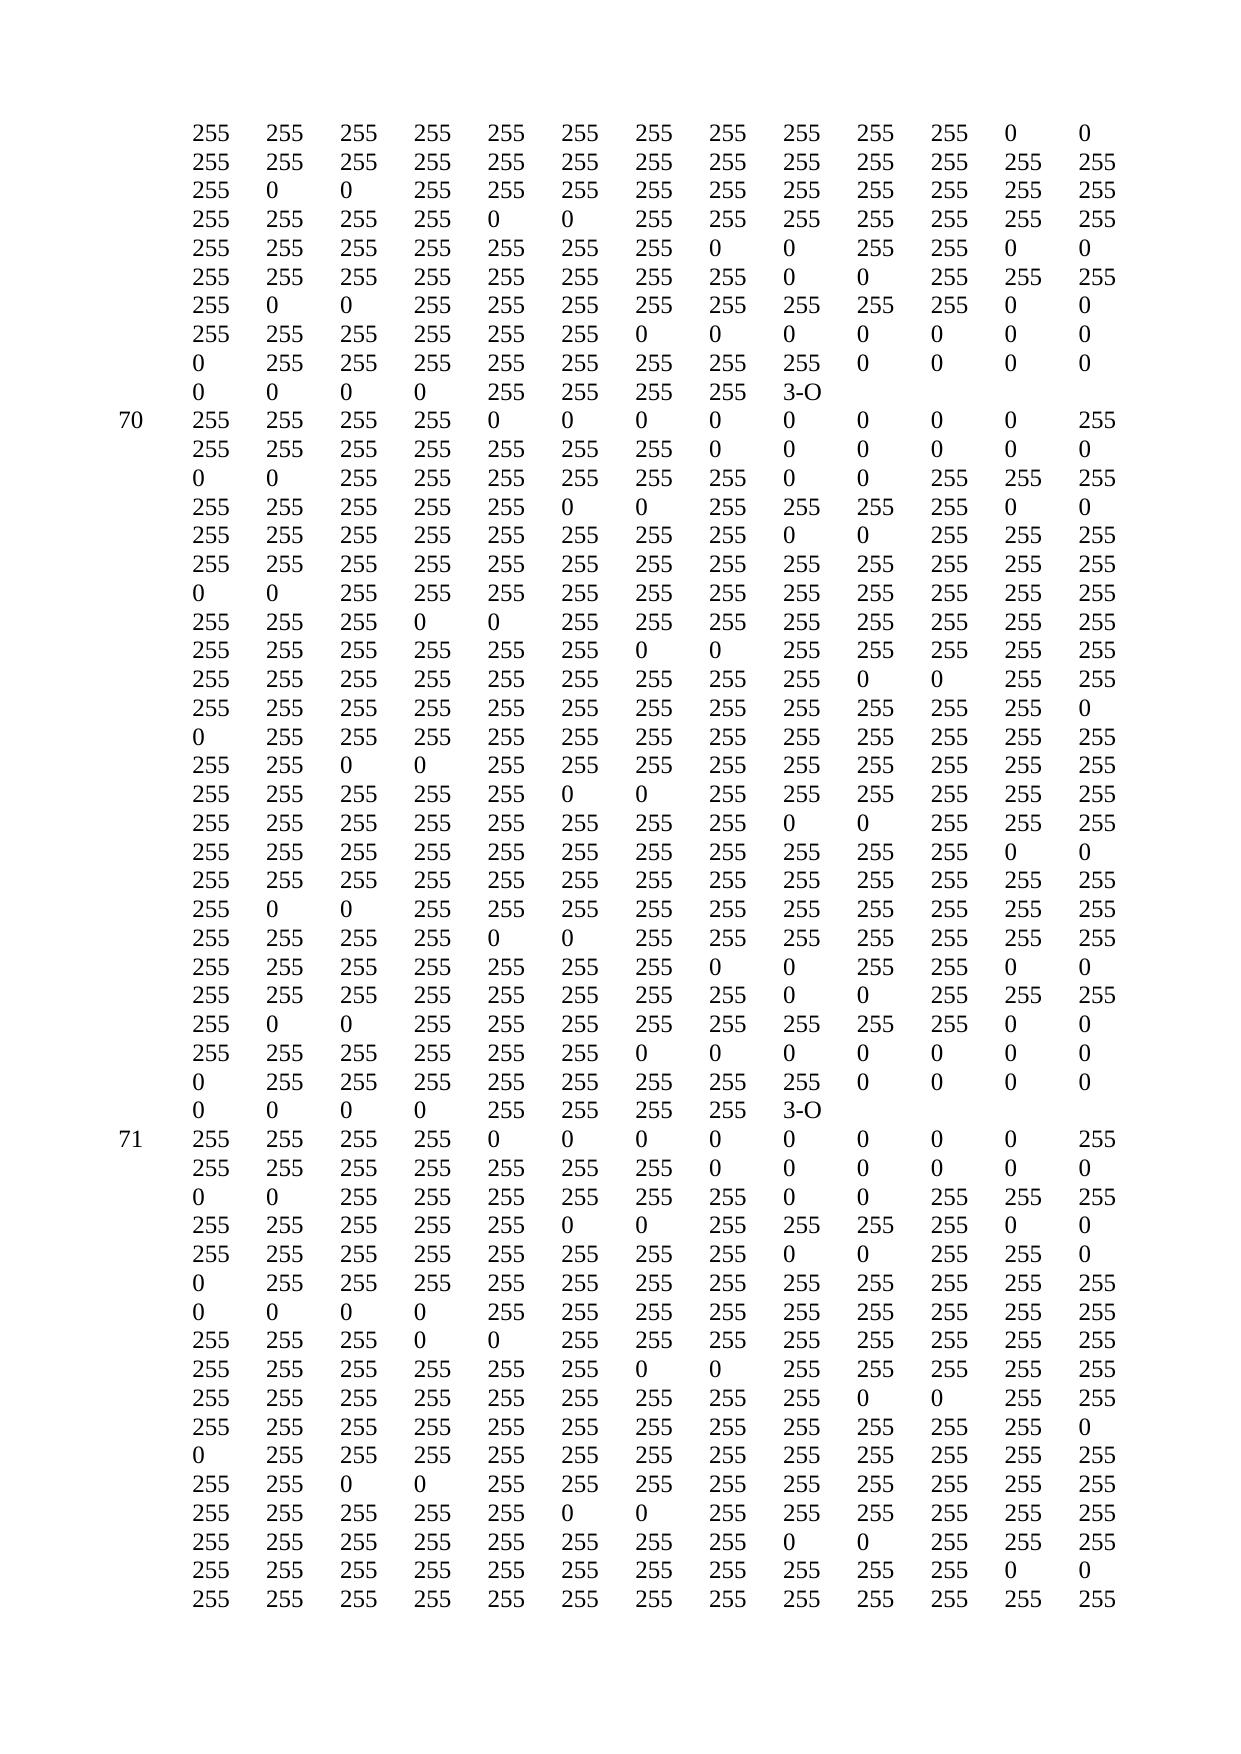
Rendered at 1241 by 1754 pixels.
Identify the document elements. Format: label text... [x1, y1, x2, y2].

text 70 255 255 255 255 0 0 0 0 0 0 0 0 255 255 255 255 255 255 255 255 0 0 0 0 0 0 0 0 255 255 255 255 255 255 0 0 255 255 255 255 255 255 255 255 0 0 255 255 255 255 0 0 255 255 255 255 255 255 255 255 0 0 255 255 255 255 255 255 255 255 255 255 255 255 255 255 255 255 0 0 255 255 255 255 255 255 255 255 255 255 255 255 255 255 0 0 255 255 255 255 255 255 255 255 255 255 255 255 255 255 0 0 255 255 255 255 255 255 255 255 255 255 255 255 255 255 0 0 255 255 255 255 255 255 255 255 255 255 255 255 255 255 0 0 255 255 255 255 255 255 255 255 255 255 255 255 255 255 0 0 255 255 255 255 255 255 255 255 255 255 255 255 255 255 0 0 255 255 255 255 255 255 255 255 255 255 255 255 255 255 0 0 255 255 255 255 255 255 255 255 255 255 255 255 255 255 0 0 255 255 255 255 255 255 255 255 255 255 255 255 255 255 0 0 255 255 255 255 255 255 255 255 255 255 255 255 255 255 0 0 255 255 255 255 255 255 255 255 255 255 255 255 255 255 0 0 255 255 0 0 255 255 255 255 255 255 255 255 0 0 255 255 255 255 0 0 255 255 255 255 255 255 255 255 0 0 255 255 255 255 255 255 0 0 0 0 0 0 0 0 255 255 255 255 255 255 255 255 0 0 0 0 0 0 0 0 255 255 255 255 3-O [118, 406, 1122, 1124]
text 71 255 255 255 255 0 0 0 0 0 0 0 0 255 255 255 255 255 255 255 255 0 0 0 0 0 0 0 0 255 255 255 255 255 255 0 0 255 255 255 255 255 255 255 255 0 0 255 255 255 255 0 0 255 255 255 255 255 255 255 255 0 0 255 255 0 0 255 255 255 255 255 255 255 255 255 255 255 255 0 0 0 0 255 255 255 255 255 255 255 255 255 255 255 255 0 0 255 255 255 255 255 255 255 255 255 255 255 255 255 255 0 0 255 255 255 255 255 255 255 255 255 255 255 255 255 255 0 0 255 255 255 255 255 255 255 255 255 255 255 255 255 255 0 0 255 255 255 255 255 255 255 255 255 255 255 255 255 255 0 0 255 255 255 255 255 255 255 255 255 255 255 255 255 255 0 0 255 255 255 255 255 255 255 255 255 255 255 255 255 255 0 0 255 255 255 255 255 255 255 255 255 255 255 255 255 255 0 0 255 255 255 255 255 255 255 255 255 255 255 255 255 [118, 1124, 1122, 1613]
text 255 255 255 255 255 255 255 255 255 255 255 0 0 255 255 255 255 255 255 255 255 255 255 255 255 255 255 0 0 255 255 255 255 255 255 255 255 255 255 255 255 255 255 0 0 255 255 255 255 255 255 255 255 255 255 255 255 255 255 0 0 255 255 0 0 255 255 255 255 255 255 255 255 0 0 255 255 255 255 0 0 255 255 255 255 255 255 255 255 0 0 255 255 255 255 255 255 0 0 0 0 0 0 0 0 255 255 255 255 255 255 255 255 0 0 0 0 0 0 0 0 255 255 255 255 3-O [118, 118, 1122, 406]
